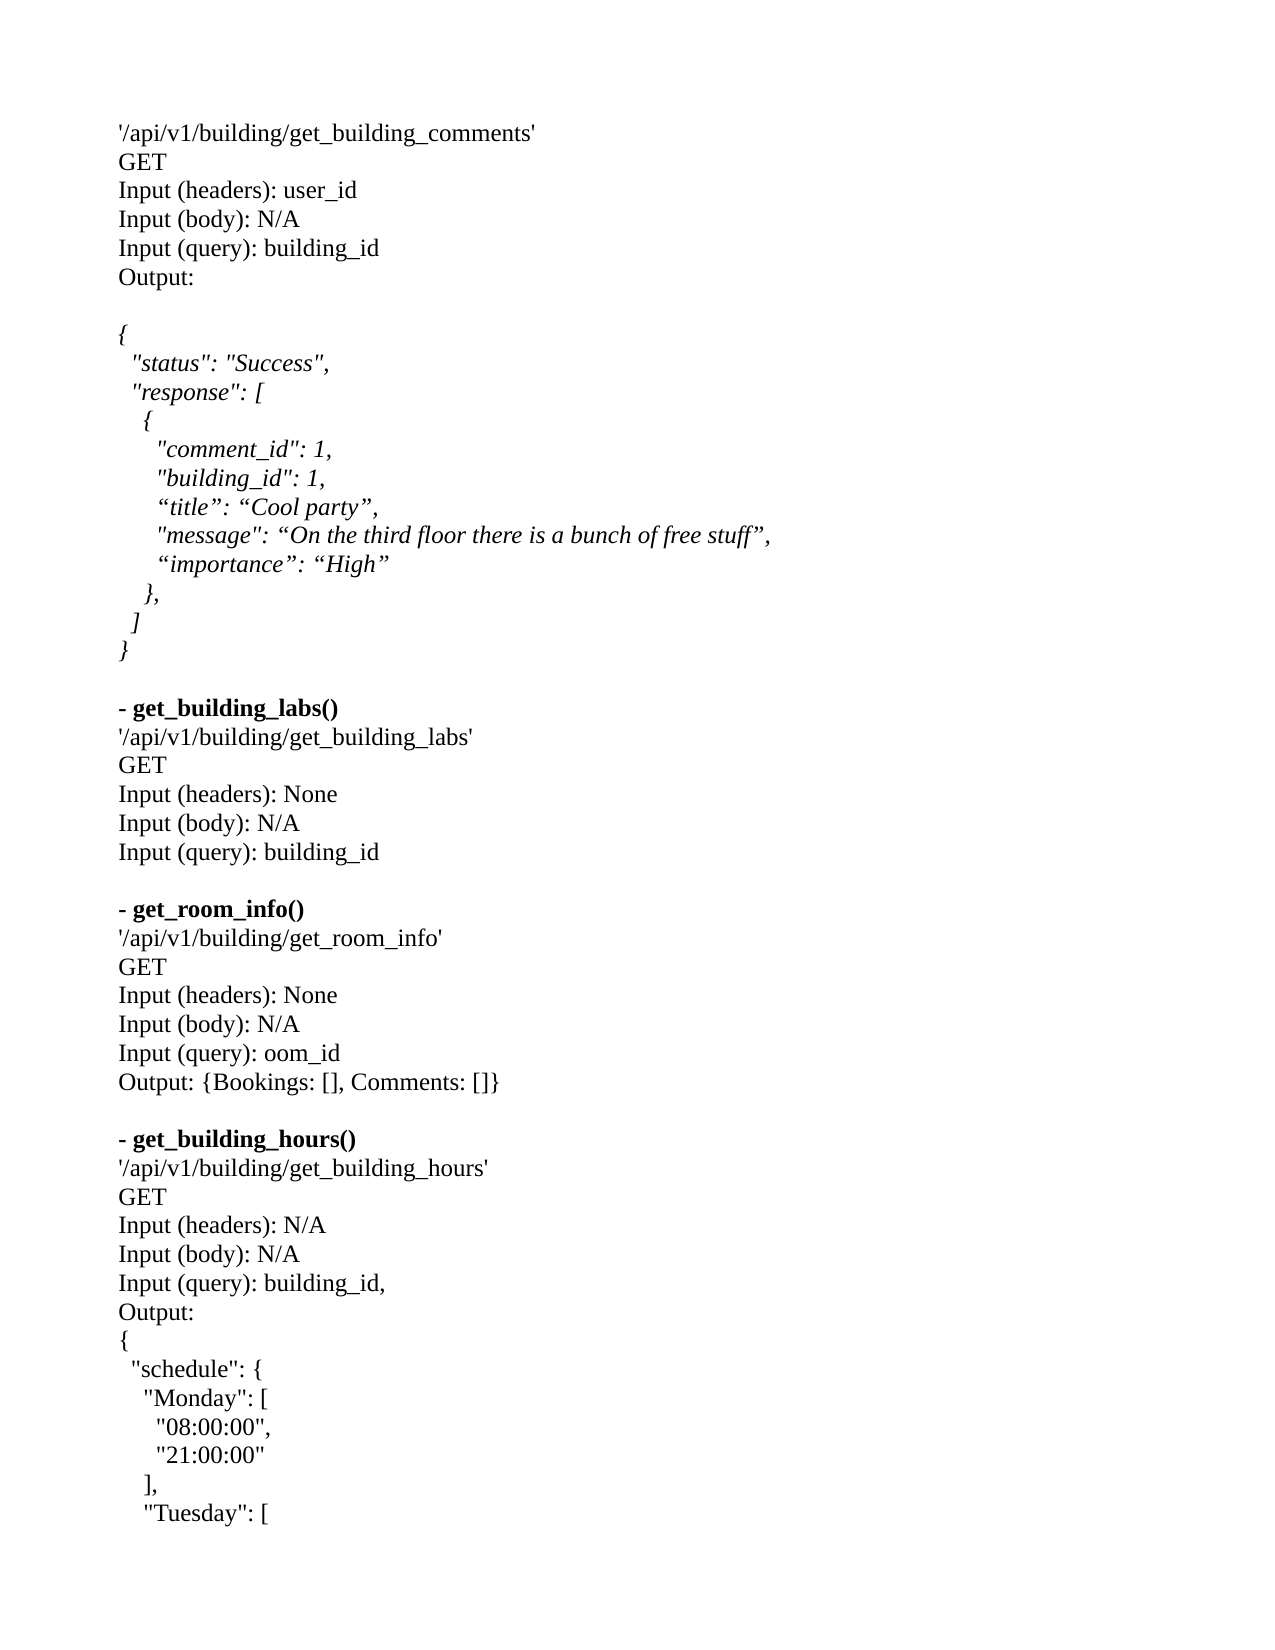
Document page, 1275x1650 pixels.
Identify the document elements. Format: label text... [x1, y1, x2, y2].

text Input (query): building_id, [118, 1268, 1157, 1297]
text GET [118, 1182, 1157, 1211]
text Output: {Bookings: [], Comments: []} [118, 1067, 1157, 1096]
text Input (headers): None [118, 981, 1157, 1009]
text "message": “On the third floor there is a bunch of free stuff”, [118, 521, 1157, 549]
text Input (query): oom_id [118, 1038, 1157, 1067]
text "21:00:00" [118, 1441, 1157, 1469]
text Input (body): N/A [118, 1239, 1157, 1268]
text ] [118, 607, 1157, 636]
text Input (body): N/A [118, 1009, 1157, 1038]
text }, [118, 578, 1157, 607]
text '/api/v1/building/get_room_info' [118, 923, 1157, 952]
text - get_room_info() [118, 894, 1157, 923]
text '/api/v1/building/get_building_hours' [118, 1153, 1157, 1182]
text - get_building_hours() [118, 1124, 1157, 1153]
text Input (headers): None [118, 779, 1157, 808]
text ], [118, 1469, 1157, 1498]
text "comment_id": 1, [118, 434, 1157, 463]
text } [118, 636, 1157, 664]
text GET [118, 751, 1157, 779]
text “title”: “Cool party”, [118, 492, 1157, 521]
text GET [118, 147, 1157, 176]
text Output: [118, 1297, 1157, 1326]
text Output: [118, 262, 1157, 291]
text "Tuesday": [ [118, 1498, 1157, 1527]
text “importance”: “High” [118, 549, 1157, 578]
text "response": [ [118, 377, 1157, 406]
text "Monday": [ [118, 1383, 1157, 1412]
text '/api/v1/building/get_building_labs' [118, 722, 1157, 751]
text '/api/v1/building/get_building_comments' [118, 118, 1157, 147]
text "status": "Success", [118, 348, 1157, 377]
text Input (query): building_id [118, 233, 1157, 262]
text Input (headers): N/A [118, 1211, 1157, 1239]
text GET [118, 952, 1157, 981]
text "08:00:00", [118, 1412, 1157, 1441]
text - get_building_labs() [118, 693, 1157, 722]
text Input (query): building_id [118, 837, 1157, 866]
text Input (body): N/A [118, 808, 1157, 837]
text { [118, 406, 1157, 434]
text Input (body): N/A [118, 204, 1157, 233]
text Input (headers): user_id [118, 176, 1157, 204]
text { [118, 1326, 1157, 1354]
text "building_id": 1, [118, 463, 1157, 492]
text { [118, 319, 1157, 348]
text "schedule": { [118, 1354, 1157, 1383]
